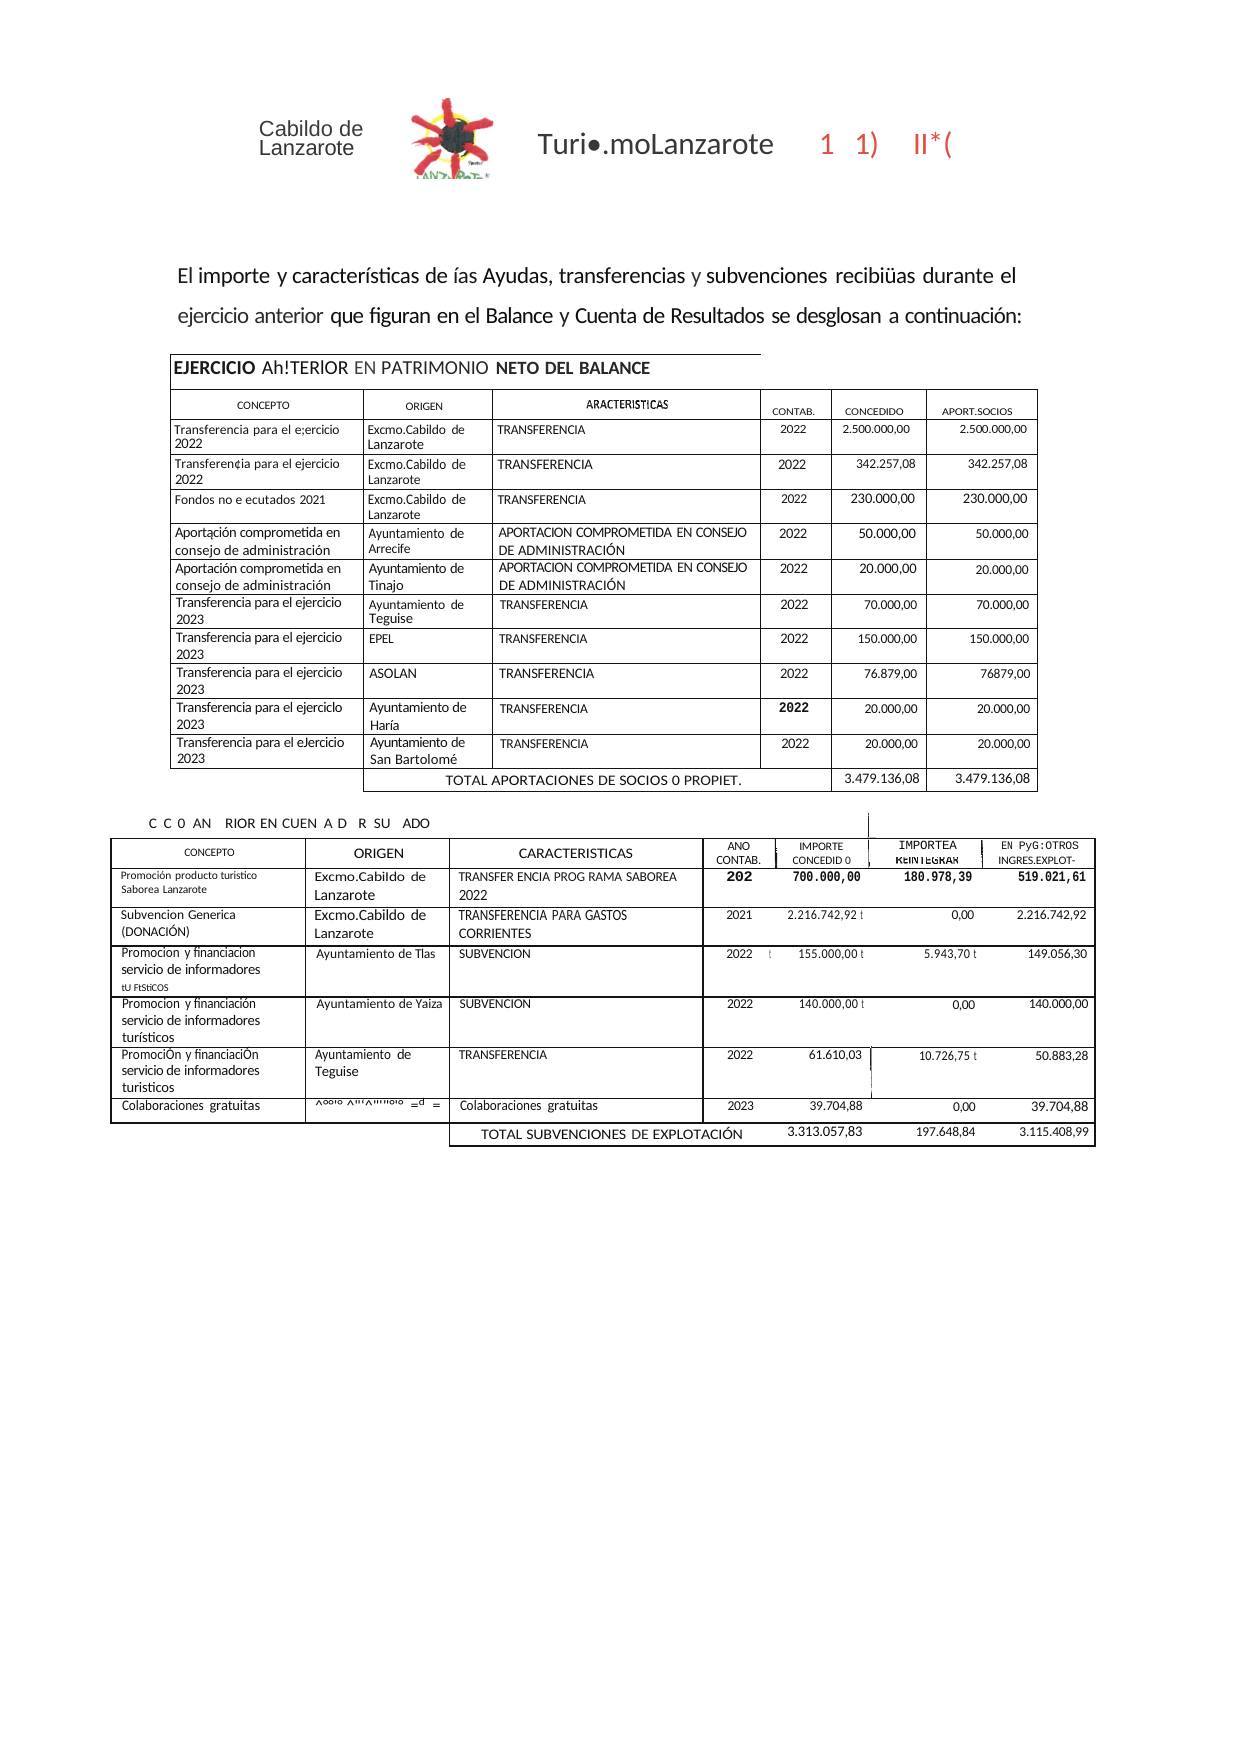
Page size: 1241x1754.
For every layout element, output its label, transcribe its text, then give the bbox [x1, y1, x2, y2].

table_cell 2022 [761, 595, 831, 628]
table_cell 700.000,00 [779, 869, 881, 907]
table_cell 202 [704, 869, 764, 907]
table_cell Ayuntamiento de Haría [364, 699, 492, 733]
table_cell 20.000,00 [832, 699, 926, 733]
table_cell Transferencia para el ejercicio 2023 [171, 664, 363, 698]
table_cell TRANSFERENCIA [493, 420, 760, 453]
table_cell Transferencia para el eJercicio 2023 [171, 735, 363, 768]
table_cell Excmo.Cabildo de Lanzarote [306, 908, 449, 945]
table_cell 2022 [761, 524, 831, 559]
table_cell Promocion y financiación servicio de informadores turísticos [112, 998, 305, 1046]
table_cell PromociÓn y financiaciÓn servicio de informadores turisticos [112, 1048, 305, 1097]
table_cell 2022 [761, 420, 831, 453]
table_cell Ayuntamiento de Yaiza [306, 998, 449, 1046]
table_cell 39.704,88 [779, 1099, 881, 1122]
table_cell Ayuntamiento de Teguise [364, 595, 492, 628]
table_cell 39.704,88 [987, 1099, 1094, 1122]
table_header [764, 839, 774, 867]
table_cell 2022 [761, 629, 831, 663]
table_cell 150.000,00 [927, 629, 1037, 663]
table_cell 2022 [761, 560, 831, 594]
table_cell EPEL [364, 629, 492, 663]
table_cell TRANSFERENCIA PARA GASTOS CORRIENTES [450, 908, 702, 945]
table_cell 2022 [704, 947, 764, 996]
table_cell 519.021,61 [987, 869, 1094, 907]
table_cell 20.000,00 [927, 560, 1037, 594]
table_cell APORTACION COMPROMETIDA EN CONSEJO DE ADMINISTRACIÓN [493, 560, 760, 594]
table_cell 0,00 [881, 908, 987, 945]
table_header CONCEPTO [112, 839, 305, 867]
table_cell 197.648,84 [881, 1124, 987, 1145]
table_cell 150.000,00 [832, 629, 926, 663]
table_cell TOTAL APORTACIONES DE SOCIOS 0 PROPIET. [364, 769, 831, 791]
table_cell 140.000,00 [987, 998, 1094, 1046]
table_cell Excmo.Cabildo de Lanzarote [364, 490, 492, 523]
table_cell [764, 1048, 778, 1097]
table_cell CONCEPTO [171, 390, 363, 418]
table_cell [872, 1048, 881, 1097]
table_cell 155.000,00 t [779, 947, 881, 996]
table_cell TRANSFERENCIA [493, 629, 760, 663]
text [877, 815, 1196, 832]
text El importe y características de ías Ayudas, transferencias y subvenciones recibiüas durante el ejercicio anterior que figuran en el Balance y Cuenta de Resultados se desglosan a continuación: [177, 261, 1033, 329]
text C C 0 AN RIOR EN CUEN A D R SU ADO [149, 815, 866, 832]
table_cell 70.000,00 [832, 595, 926, 628]
table_cell Colaboraciones gratuitas [112, 1099, 305, 1122]
table_cell ASOLAN [364, 664, 492, 698]
table_cell 3.479.136,08 [832, 769, 926, 791]
table_cell Excmo.Cabildo de Lanzarote [364, 420, 492, 453]
table_cell Promocion y financiacion servicio de informadores tU FtStiCOS [112, 947, 305, 996]
table_cell 2022 [761, 490, 831, 523]
table_cell 10.726,75 t [881, 1048, 987, 1097]
table_cell Colaboraciones gratuitas [450, 1099, 702, 1122]
table_cell Ayuntamiento de Tlas [306, 947, 449, 996]
table_cell 342.257,08 [832, 455, 926, 489]
picture [774, 839, 778, 868]
table_cell 70.000,00 [927, 595, 1037, 628]
table_cell 2.500.000,00 [927, 420, 1037, 453]
text Cabildo de Lanzarote [259, 120, 368, 160]
table_cell Ayuntamiento de San Bartolomé [364, 735, 492, 768]
table_cell Aportación comprometida en consejo de administración [171, 560, 363, 594]
table_header [761, 354, 1037, 389]
table_cell 76879,00 [927, 664, 1037, 698]
table_cell TRANSFERENCIA [493, 664, 760, 698]
table_cell 50.000,00 [927, 524, 1037, 559]
table_cell TRANSFERENCIA [493, 595, 760, 628]
table_cell TRANSFERENCIA [493, 735, 760, 768]
table_cell Transferen¢ia para el ejercicio 2022 [171, 455, 363, 489]
table_cell TRANSFERENCIA [493, 455, 760, 489]
table_cell 180.978,39 [881, 869, 987, 907]
table_cell [170, 769, 363, 791]
table_cell 2022 [761, 664, 831, 698]
table_cell SUBVENCION [450, 998, 702, 1046]
table_cell 2022 [761, 455, 831, 489]
table_cell TRANSFER ENCIA PROG RAMA SABOREA 2022 [450, 869, 702, 907]
table_cell Transferencia para el e;ercicio 2022 [171, 420, 363, 453]
table_cell 2021 [704, 908, 764, 945]
table_header ANO CONTAB. [704, 839, 764, 867]
table_cell CONTAB. [761, 390, 831, 418]
table_cell Promoción producto turistico Saborea Lanzarote [112, 869, 305, 907]
table_cell 230.000,00 [927, 490, 1037, 523]
table_cell CONCEDIDO [832, 390, 926, 418]
table_cell 2022 [761, 735, 831, 768]
table_cell 2.500.000,00 [832, 420, 926, 453]
table_cell Ayuntamiento de Tinajo [364, 560, 492, 594]
table_cell Ayuntamiento de Arrecife [364, 524, 492, 559]
text Turi•.moLanzarote 1 1) II*( [537, 124, 1196, 162]
table_cell TOTAL SUBVENCIONES DE EXPLOTACIÓN [450, 1124, 764, 1145]
table_cell [764, 1124, 778, 1145]
table_cell APORTACION COMPROMETIDA EN CONSEJO DE ADMINISTRACIÓN [493, 524, 760, 559]
table_cell 76.879,00 [832, 664, 926, 698]
picture [896, 857, 958, 864]
table_cell [764, 1099, 778, 1122]
table_cell [764, 908, 778, 945]
table_cell 20.000,00 [927, 735, 1037, 768]
table_cell 20.000,00 [927, 699, 1037, 733]
table_header IMPORTE CONCEDID 0 [779, 839, 866, 867]
table_cell [493, 390, 760, 418]
table_cell 50.883,28 [987, 1048, 1094, 1097]
table_cell ^°°'° ^"‘^"'"°'° =d = [306, 1099, 449, 1122]
table_header EJERCICIO Ah!TERlOR EN PATRIMONIO NETO DEL BALANCE [171, 355, 761, 389]
table_cell 61.610,03 [779, 1048, 870, 1097]
table_cell Transferencia para el ejerciclo 2023 [171, 699, 363, 733]
table_cell Subvencion Generica (DONACIÓN) [112, 908, 305, 945]
picture [866, 813, 877, 868]
table_cell 0,00 [881, 998, 987, 1046]
table_cell t [764, 947, 778, 996]
table_cell 2022 [761, 699, 831, 733]
table_cell TRANSFERENCIA [493, 490, 760, 523]
table_cell 5.943,70 t [881, 947, 987, 996]
table_cell ORIGEN [364, 390, 492, 418]
table_cell 2022 [704, 1048, 764, 1097]
table_cell 230.000,00 [832, 490, 926, 523]
table_cell [764, 869, 778, 907]
table_cell Fondos no e ecutados 2021 [171, 490, 363, 523]
table_cell 3.479.136,08 [927, 769, 1037, 791]
table_cell 2.216.742,92 [987, 908, 1094, 945]
table_cell 3.313.057,83 [779, 1124, 881, 1145]
table_cell APORT.SOCIOS [927, 390, 1037, 418]
table_cell 0,00 [881, 1099, 987, 1122]
table_cell 140.000,00 t [779, 998, 881, 1046]
picture [586, 400, 668, 409]
table_cell 20.000,00 [832, 735, 926, 768]
table_cell Ayuntamiento de Teguise [306, 1048, 449, 1097]
table_cell Excmo.Cabildo de Lanzarote [364, 455, 492, 489]
table_header ORIGEN [306, 839, 449, 867]
table_cell 149.056,30 [987, 947, 1094, 996]
table_cell SUBVENCION [450, 947, 702, 996]
table_cell 342.257,08 [927, 455, 1037, 489]
table_cell 50.000,00 [832, 524, 926, 559]
table_cell TRANSFERENCIA [450, 1048, 702, 1097]
table_cell Transferencia para el ejercicio 2023 [171, 629, 363, 663]
picture [411, 98, 494, 179]
table_cell 2023 [704, 1099, 764, 1122]
table_cell Transferencia para el ejercicio 2023 [171, 595, 363, 628]
table_cell 3.115.408,99 [987, 1124, 1094, 1145]
table_cell TRANSFERENCIA [493, 699, 760, 733]
table_cell Excmo.CabiIdo de Lanzarote [306, 869, 449, 907]
table_cell 20.000,00 [832, 560, 926, 594]
table_cell [111, 1124, 449, 1145]
table_header EN PyG:OTROS INGRES.EXPLOT- [987, 839, 1094, 867]
table_cell [764, 998, 778, 1046]
table_cell 2022 [704, 998, 764, 1046]
table_cell 2.216.742,92 t [779, 908, 881, 945]
table_header CARACTERISTICAS [450, 839, 702, 867]
table_header IMPORTEA [881, 839, 987, 867]
table_cell Aportąción comprometida en consejo de administración [171, 524, 363, 559]
